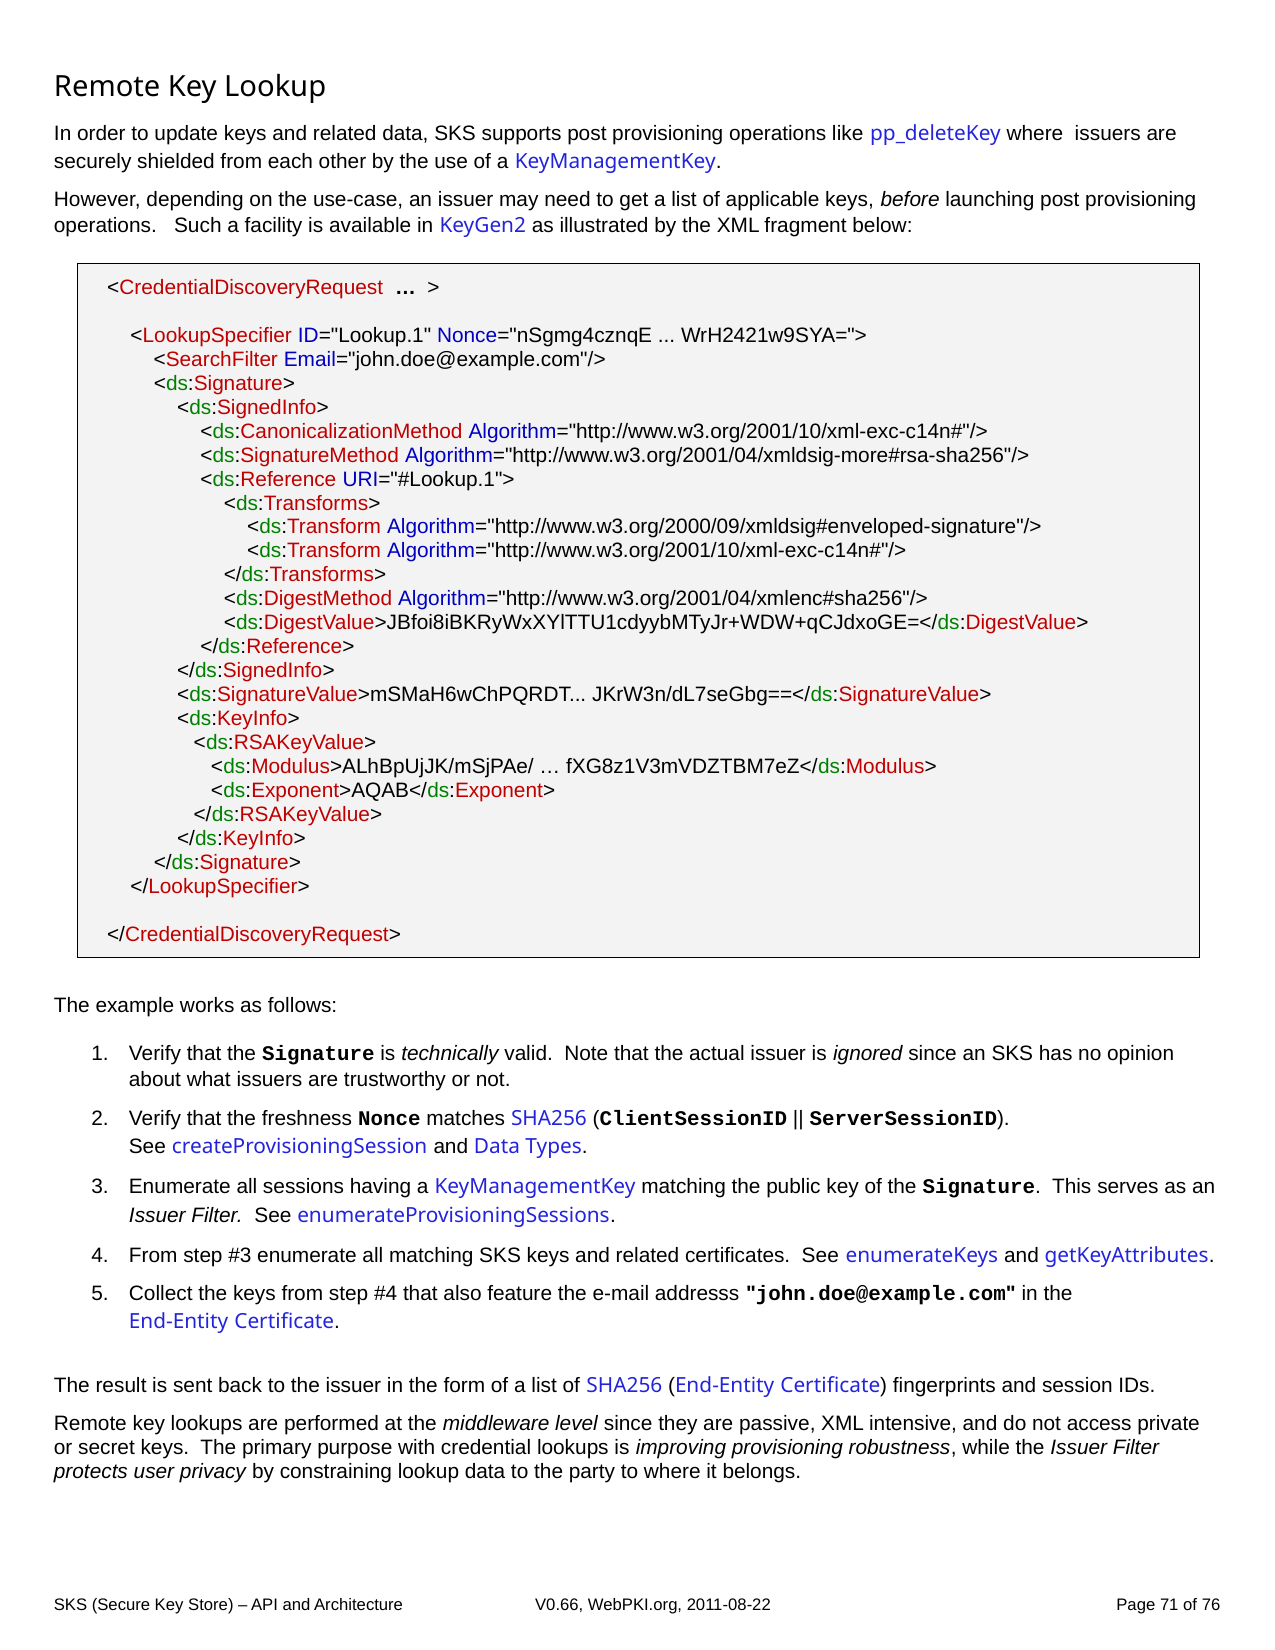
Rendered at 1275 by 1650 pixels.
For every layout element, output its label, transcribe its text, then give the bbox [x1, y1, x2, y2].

table_header <CredentialDiscoveryRequest … > <LookupSpecifier ID="Lookup.1" Nonce="nSgmg4cznqE ... WrH2421w9SYA="> <SearchFilter Email="john.doe@example.com"/> <ds:Signature> <ds:SignedInfo> <ds:CanonicalizationMethod Algorithm="http://www.w3.org/2001/10/xml-exc-c14n#"/> <ds:SignatureMethod Algorithm="http://www.w3.org/2001/04/xmldsig-more#rsa-sha256"/> <ds:Reference URI="#Lookup.1"> <ds:Transforms> <ds:Transform Algorithm="http://www.w3.org/2000/09/xmldsig#enveloped-signature"/> <ds:Transform Algorithm="http://www.w3.org/2001/10/xml-exc-c14n#"/> </ds:Transforms> <ds:DigestMethod Algorithm="http://www.w3.org/2001/04/xmlenc#sha256"/> <ds:DigestValue>JBfoi8iBKRyWxXYlTTU1cdyybMTyJr+WDW+qCJdxoGE=</ds:DigestValue> </ds:Reference> </ds:SignedInfo> <ds:SignatureValue>mSMaH6wChPQRDT... JKrW3n/dL7seGbg==</ds:SignatureValue> <ds:KeyInfo> <ds:RSAKeyValue> <ds:Modulus>ALhBpUjJK/mSjPAe/ … fXG8z1V3mVDZTBM7eZ</ds:Modulus> <ds:Exponent>AQAB</ds:Exponent> </ds:RSAKeyValue> </ds:KeyInfo> </ds:Signature> </LookupSpecifier> </CredentialDiscoveryRequest> [78, 264, 1199, 957]
text The result is sent back to the issuer in the form of a list of SHA256 (End-Entity Certificate) fingerprints and session IDs. [54, 1346, 1221, 1399]
text In order to update keys and related data, SKS supports post provisioning operations like pp_deleteKey where issuers are securely shielded from each other by the use of a KeyManagementKey. [54, 118, 1221, 175]
list From step #3 enumerate all matching SKS keys and related certificates. See enumerateKeys and getKeyAttributes. [91, 1240, 1221, 1268]
list Collect the keys from step #4 that also feature the e-mail addresss "john.doe@example.com" in the End-Entity Certificate. [91, 1280, 1221, 1334]
subtitle Remote Key Lookup [54, 66, 1221, 105]
list Verify that the Signature is technically valid. Note that the actual issuer is ignored since an SKS has no opinion about what issuers are trustworthy or not. [91, 1041, 1221, 1091]
text Remote key lookups are performed at the middleware level since they are passive, XML intensive, and do not access private or secret keys. The primary purpose with credential lookups is improving provisioning robustness, while the Issuer Filter protects user privacy by constraining lookup data to the party to where it belongs. [54, 1411, 1221, 1482]
text However, depending on the use-case, an issuer may need to get a list of applicable keys, before launching post provisioning operations. Such a facility is available in KeyGen2 as illustrated by the XML fragment below: [54, 186, 1221, 263]
text The example works as follows: [54, 993, 1221, 1041]
list Verify that the freshness Nonce matches SHA256 (ClientSessionID || ServerSessionID). See createProvisioningSession and Data Types. [91, 1103, 1221, 1159]
list Enumerate all sessions having a KeyManagementKey matching the public key of the Signature. This serves as an Issuer Filter. See enumerateProvisioningSessions. [91, 1171, 1221, 1228]
